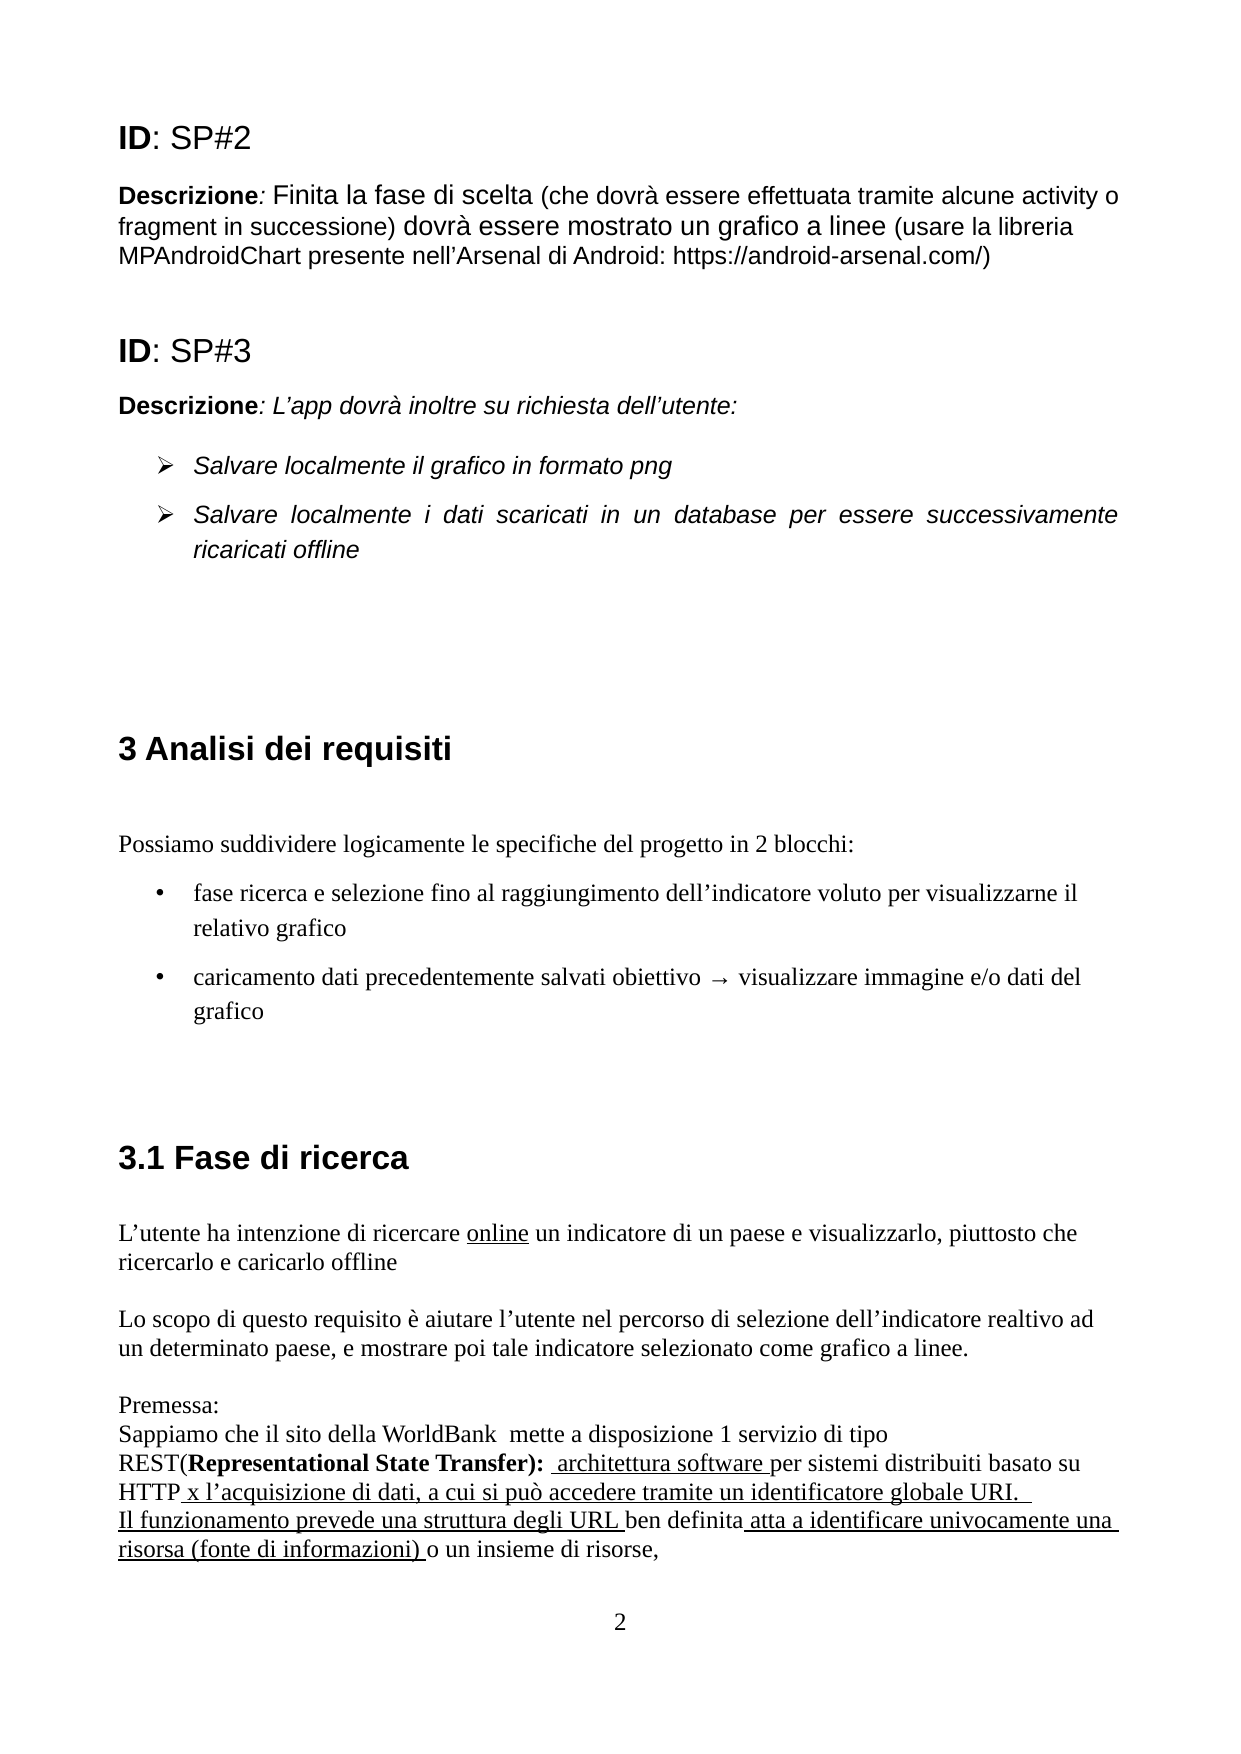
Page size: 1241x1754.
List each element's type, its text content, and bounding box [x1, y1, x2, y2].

text ID: SP#2 [118, 118, 1122, 157]
text ID: SP#3 [118, 331, 1122, 369]
text L’utente ha intenzione di ricercare online un indicatore di un paese e visualizzarlo, piuttosto che ricercarlo e caricarlo offline [118, 1218, 1122, 1275]
subtitle 3.1 Fase di ricerca [118, 1138, 1122, 1177]
text Descrizione: L’app dovrà inoltre su richiesta dell’utente: [118, 391, 1122, 420]
text Possiamo suddividere logicamente le specifiche del progetto in 2 blocchi: [118, 829, 1122, 858]
list Salvare localmente i dati scaricati in un database per essere successivamente ricaricati offline [156, 500, 1122, 564]
subtitle 3 Analisi dei requisiti [118, 729, 1122, 767]
text Premessa: [118, 1390, 1122, 1419]
list caricamento dati precedentemente salvati obiettivo → visualizzare immagine e/o dati del grafico [156, 962, 1122, 1025]
list fase ricerca e selezione fino al raggiungimento dell’indicatore voluto per visualizzarne il relativo grafico [156, 878, 1122, 941]
text Il funzionamento prevede una struttura degli URL ben definita atta a identificare univocamente una risorsa (fonte di informazioni) o un insieme di risorse, [118, 1505, 1122, 1563]
list Salvare localmente il grafico in formato png [156, 451, 1122, 480]
text Sappiamo che il sito della WorldBank mette a disposizione 1 servizio di tipo REST(Representational State Transfer): architettura software per sistemi distribuiti basato su HTTP x l’acquisizione di dati, a cui si può accedere tramite un identificatore globale URI. [118, 1419, 1122, 1505]
text Lo scopo di questo requisito è aiutare l’utente nel percorso di selezione dell’indicatore realtivo ad un determinato paese, e mostrare poi tale indicatore selezionato come grafico a linee. [118, 1304, 1122, 1362]
text Descrizione: Finita la fase di scelta (che dovrà essere effettuata tramite alcune activity o fragment in successione) dovrà essere mostrato un grafico a linee (usare la libreria MPAndroidChart presente nell’Arsenal di Android: https://android-arsenal.com/) [118, 179, 1122, 270]
